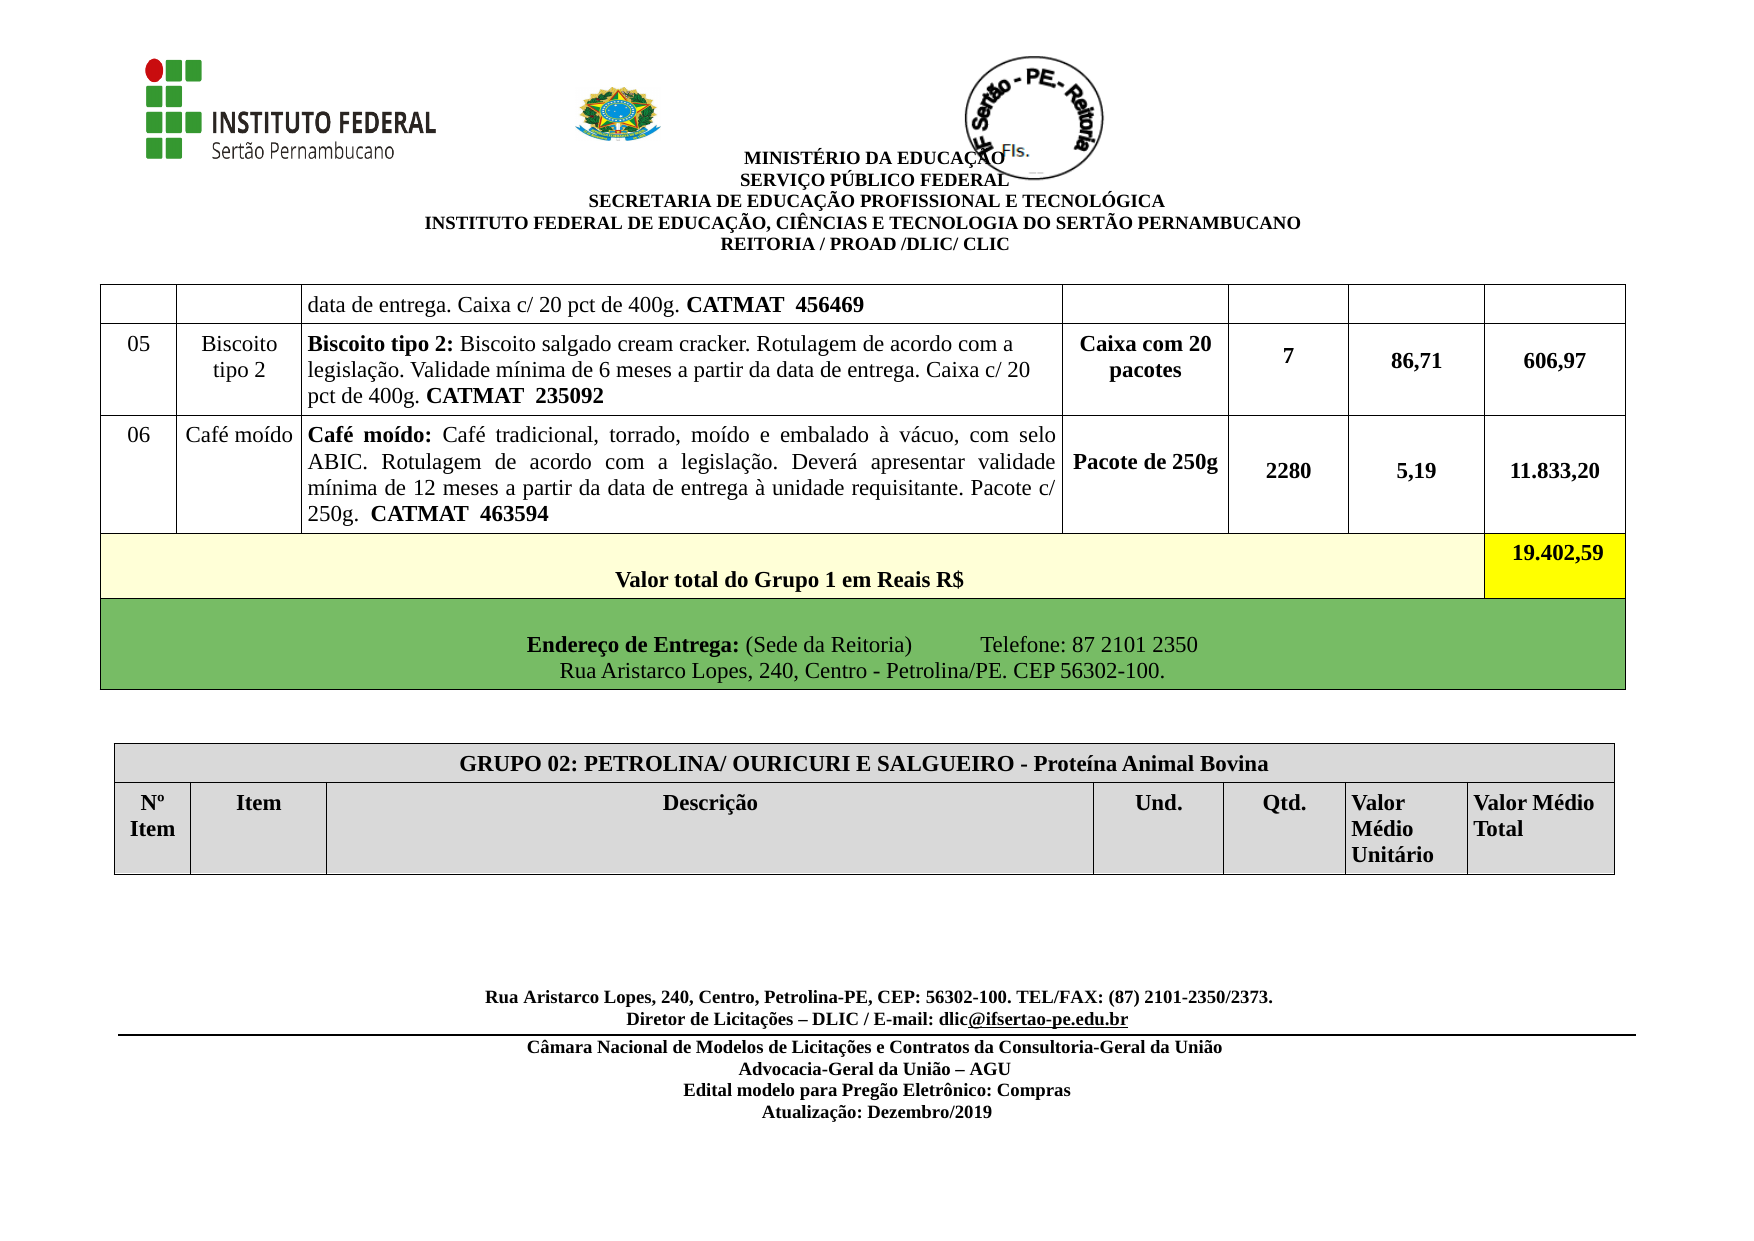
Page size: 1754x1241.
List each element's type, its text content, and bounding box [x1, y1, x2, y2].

picture [575, 87, 661, 141]
table_cell 19.402,59 [1485, 534, 1625, 598]
table_cell Item [191, 783, 326, 873]
table_cell data de entrega. Caixa c/ 20 pct de 400g. CATMAT 456469 [302, 285, 1062, 323]
table_cell 06 [101, 416, 176, 532]
table_cell 05 [101, 324, 176, 414]
table_cell Biscoito tipo 2 [177, 324, 301, 414]
table_cell 86,71 [1349, 324, 1484, 414]
table_cell [1063, 285, 1228, 323]
table_header GRUPO 02: PETROLINA/ OURICURI E SALGUEIRO - Proteína Animal Bovina [115, 744, 1614, 782]
table_cell [1229, 285, 1348, 323]
table_cell Descrição [327, 783, 1093, 873]
table_cell Valor Médio Unitário [1346, 783, 1467, 873]
picture [957, 45, 1111, 186]
table_cell Caixa com 20 pacotes [1063, 324, 1228, 414]
table_cell Valor total do Grupo 1 em Reais R$ [101, 534, 1484, 598]
table_cell [1485, 285, 1625, 323]
table_cell Und. [1094, 783, 1223, 873]
table_cell Nº Item [115, 783, 190, 873]
table_cell 606,97 [1485, 324, 1625, 414]
table_cell Valor Médio Total [1468, 783, 1614, 873]
table_cell 5,19 [1349, 416, 1484, 532]
picture [145, 58, 435, 159]
table_cell Pacote de 250g [1063, 416, 1228, 532]
table_cell [101, 285, 176, 323]
table_cell Café moído [177, 416, 301, 532]
table_cell Café moído: Café tradicional, torrado, moído e embalado à vácuo, com selo ABIC. Rotulagem de acordo com a legislação. Deverá apresentar validade mínima de 12 meses a partir da data de entrega à unidade requisitante. Pacote c/ 250g. CATMAT 463594 [302, 416, 1062, 532]
table_cell 2280 [1229, 416, 1348, 532]
table_cell [177, 285, 301, 323]
table_cell 7 [1229, 324, 1348, 414]
table_cell Endereço de Entrega: (Sede da Reitoria) Telefone: 87 2101 2350 Rua Aristarco Lopes, 240, Centro - Petrolina/PE. CEP 56302-100. [101, 599, 1625, 689]
table_cell Biscoito tipo 2: Biscoito salgado cream cracker. Rotulagem de acordo com a legislação. Validade mínima de 6 meses a partir da data de entrega. Caixa c/ 20 pct de 400g. CATMAT 235092 [302, 324, 1062, 414]
table_cell Qtd. [1224, 783, 1345, 873]
table_cell 11.833,20 [1485, 416, 1625, 532]
table_cell [1349, 285, 1484, 323]
